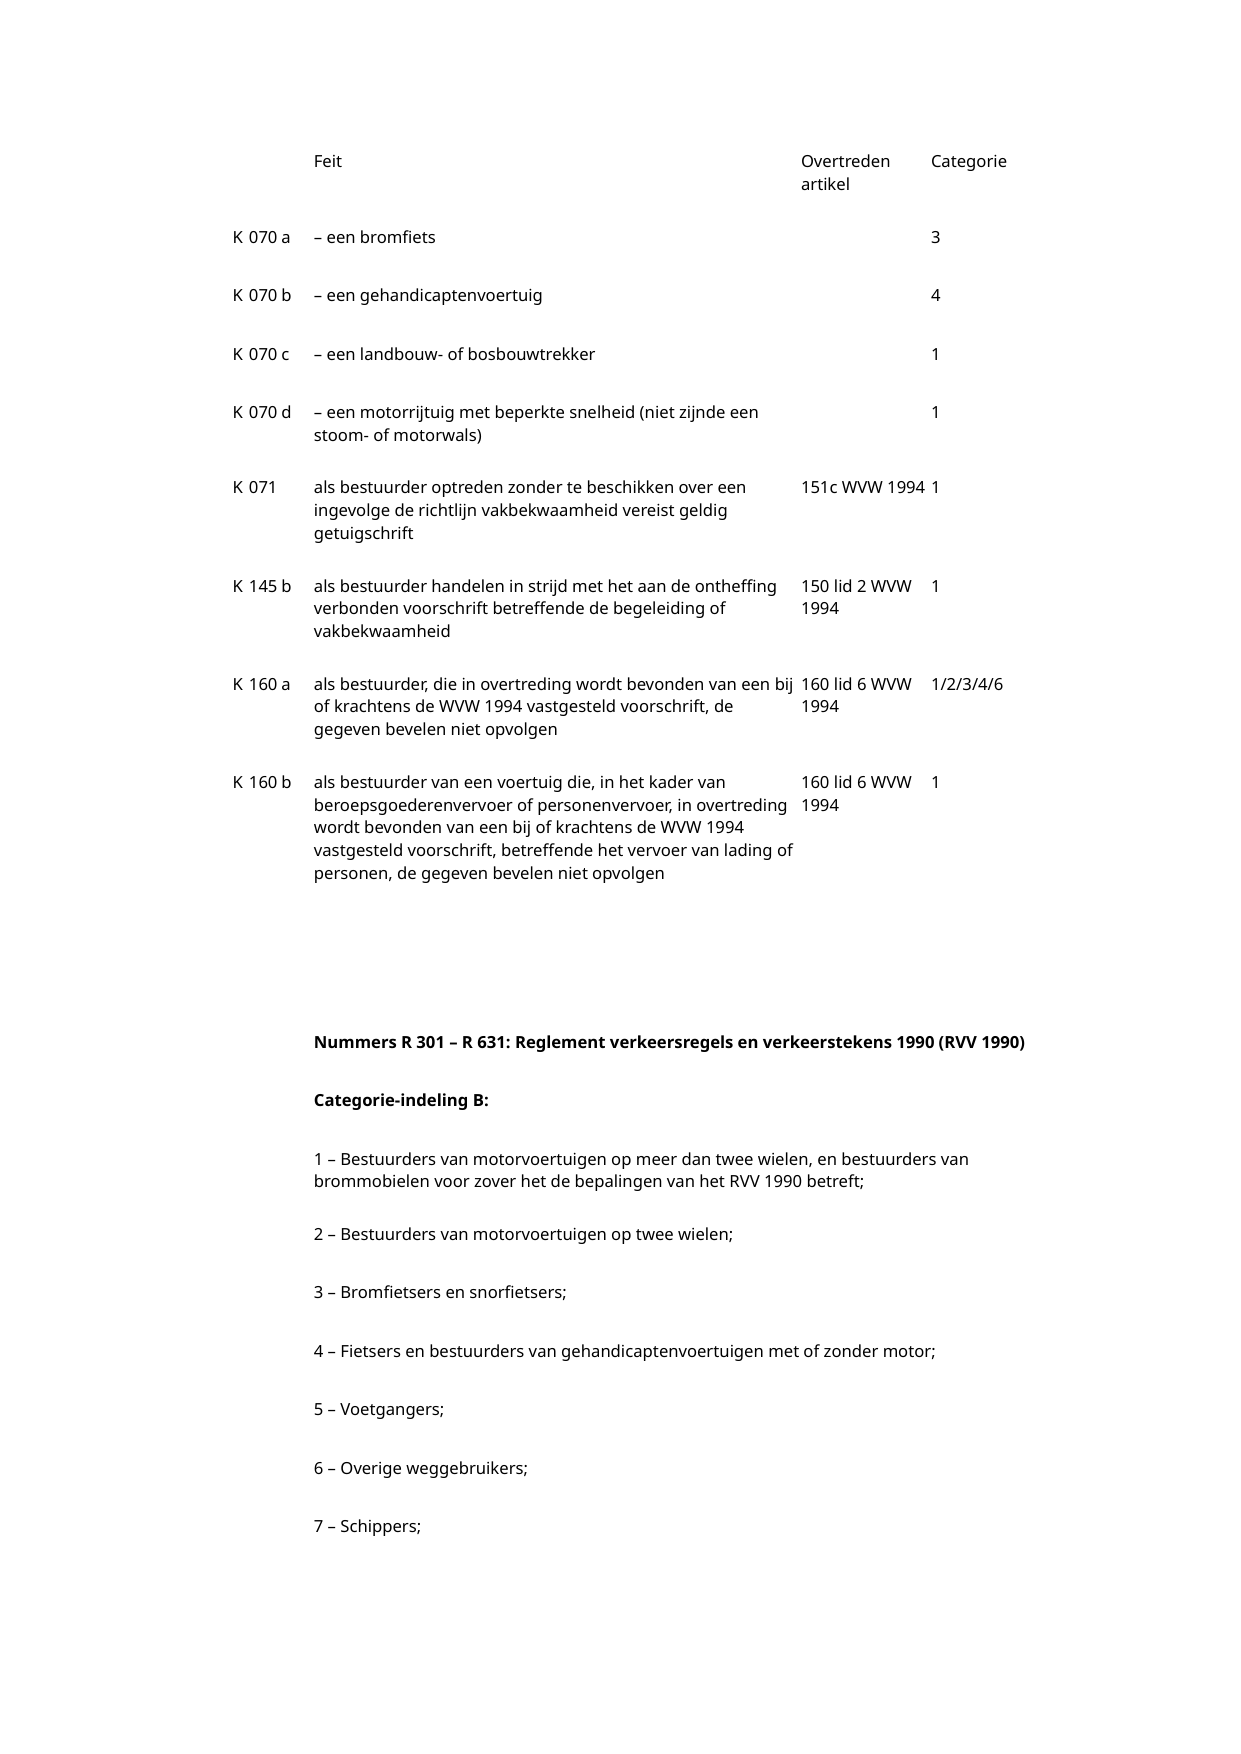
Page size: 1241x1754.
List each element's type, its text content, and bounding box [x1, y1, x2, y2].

table_cell 070 [249, 225, 281, 284]
table_cell – een bromfiets [314, 225, 801, 284]
table_cell 4 [931, 284, 1053, 342]
table_header [281, 1030, 314, 1089]
table_cell K [233, 673, 249, 771]
table_cell [281, 1147, 314, 1223]
table_cell 1/2/3/4/6 [931, 673, 1053, 771]
table_cell [281, 476, 314, 574]
table_header Categorie [931, 150, 1053, 225]
table_cell 160 [249, 771, 281, 914]
table_cell K [233, 401, 249, 476]
table_cell als bestuurder van een voertuig die, in het kader van beroepsgoederenvervoer of personenvervoer, in overtreding wordt bevonden van een bij of krachtens de WVW 1994 vastgesteld voorschrift, betreffende het vervoer van lading of personen, de gegeven bevelen niet opvolgen [314, 771, 801, 914]
table_cell K [233, 574, 249, 672]
table_cell [233, 1147, 249, 1223]
table_cell K [233, 476, 249, 574]
table_cell als bestuurder, die in overtreding wordt bevonden van een bij of krachtens de WVW 1994 vastgesteld voorschrift, de gegeven bevelen niet opvolgen [314, 673, 801, 771]
table_cell 150 lid 2 WVW 1994 [801, 574, 931, 672]
table_cell b [281, 574, 314, 672]
table_cell [281, 1089, 314, 1147]
table_cell [233, 1281, 249, 1339]
table_header [281, 150, 314, 225]
table_cell 070 [249, 284, 281, 342]
table_cell [281, 1340, 314, 1398]
table_header Feit [314, 150, 801, 225]
table_cell 160 [249, 673, 281, 771]
table_cell [281, 1223, 314, 1281]
table_header [249, 150, 281, 225]
table_cell 160 lid 6 WVW 1994 [801, 673, 931, 771]
table_cell b [281, 284, 314, 342]
table_cell [233, 1515, 249, 1573]
table_cell 1 [931, 401, 1053, 476]
table_cell [249, 1515, 281, 1573]
table_cell [249, 1281, 281, 1339]
table_cell 070 [249, 342, 281, 401]
table_cell 5 – Voetgangers; [314, 1398, 1053, 1456]
table_cell 2 – Bestuurders van motorvoertuigen op twee wielen; [314, 1223, 1053, 1281]
table_cell – een landbouw- of bosbouwtrekker [314, 342, 801, 401]
table_cell 151c WVW 1994 [801, 476, 931, 574]
table_cell [801, 284, 931, 342]
table_header [233, 150, 249, 225]
table_header [249, 1030, 281, 1089]
table_cell [281, 1515, 314, 1573]
table_cell [233, 1456, 249, 1515]
table_cell d [281, 401, 314, 476]
table_cell [249, 1456, 281, 1515]
table_cell 070 [249, 401, 281, 476]
table_cell K [233, 342, 249, 401]
table_cell – een gehandicaptenvoertuig [314, 284, 801, 342]
table_cell [233, 1223, 249, 1281]
table_cell a [281, 225, 314, 284]
table_cell [281, 1456, 314, 1515]
table_cell 1 [931, 574, 1053, 672]
table_header Overtreden artikel [801, 150, 931, 225]
table_cell als bestuurder optreden zonder te beschikken over een ingevolge de richtlijn vakbekwaamheid vereist geldig getuigschrift [314, 476, 801, 574]
table_cell K [233, 771, 249, 914]
table_cell 1 [931, 476, 1053, 574]
table_cell Categorie-indeling B: [314, 1089, 1053, 1147]
table_cell – een motorrijtuig met beperkte snelheid (niet zijnde een stoom- of motorwals) [314, 401, 801, 476]
table_cell b [281, 771, 314, 914]
table_cell 1 – Bestuurders van motorvoertuigen op meer dan twee wielen, en bestuurders van brommobielen voor zover het de bepalingen van het RVV 1990 betreft; [314, 1147, 1053, 1223]
table_cell [801, 401, 931, 476]
table_cell 1 [931, 771, 1053, 914]
table_cell [249, 1089, 281, 1147]
table_cell 4 – Fietsers en bestuurders van gehandicaptenvoertuigen met of zonder motor; [314, 1340, 1053, 1398]
table_cell 7 – Schippers; [314, 1515, 1053, 1573]
table_cell [281, 1398, 314, 1456]
table_header [233, 1030, 249, 1089]
table_cell 160 lid 6 WVW 1994 [801, 771, 931, 914]
table_cell c [281, 342, 314, 401]
table_cell [233, 1340, 249, 1398]
table_cell als bestuurder handelen in strijd met het aan de ontheffing verbonden voorschrift betreffende de begeleiding of vakbekwaamheid [314, 574, 801, 672]
table_cell [233, 1089, 249, 1147]
table_cell a [281, 673, 314, 771]
table_cell [249, 1147, 281, 1223]
table_cell 3 [931, 225, 1053, 284]
table_cell [249, 1223, 281, 1281]
table_cell 071 [249, 476, 281, 574]
table_cell [249, 1398, 281, 1456]
table_cell 3 – Bromfietsers en snorfietsers; [314, 1281, 1053, 1339]
table_cell [801, 225, 931, 284]
table_cell [249, 1340, 281, 1398]
table_cell [233, 1398, 249, 1456]
table_cell [281, 1281, 314, 1339]
table_header Nummers R 301 – R 631: Reglement verkeersregels en verkeerstekens 1990 (RVV 1990) [314, 1030, 1053, 1089]
table_cell 1 [931, 342, 1053, 401]
table_cell K [233, 225, 249, 284]
table_cell K [233, 284, 249, 342]
table_cell 6 – Overige weggebruikers; [314, 1456, 1053, 1515]
table_cell 145 [249, 574, 281, 672]
table_cell [801, 342, 931, 401]
